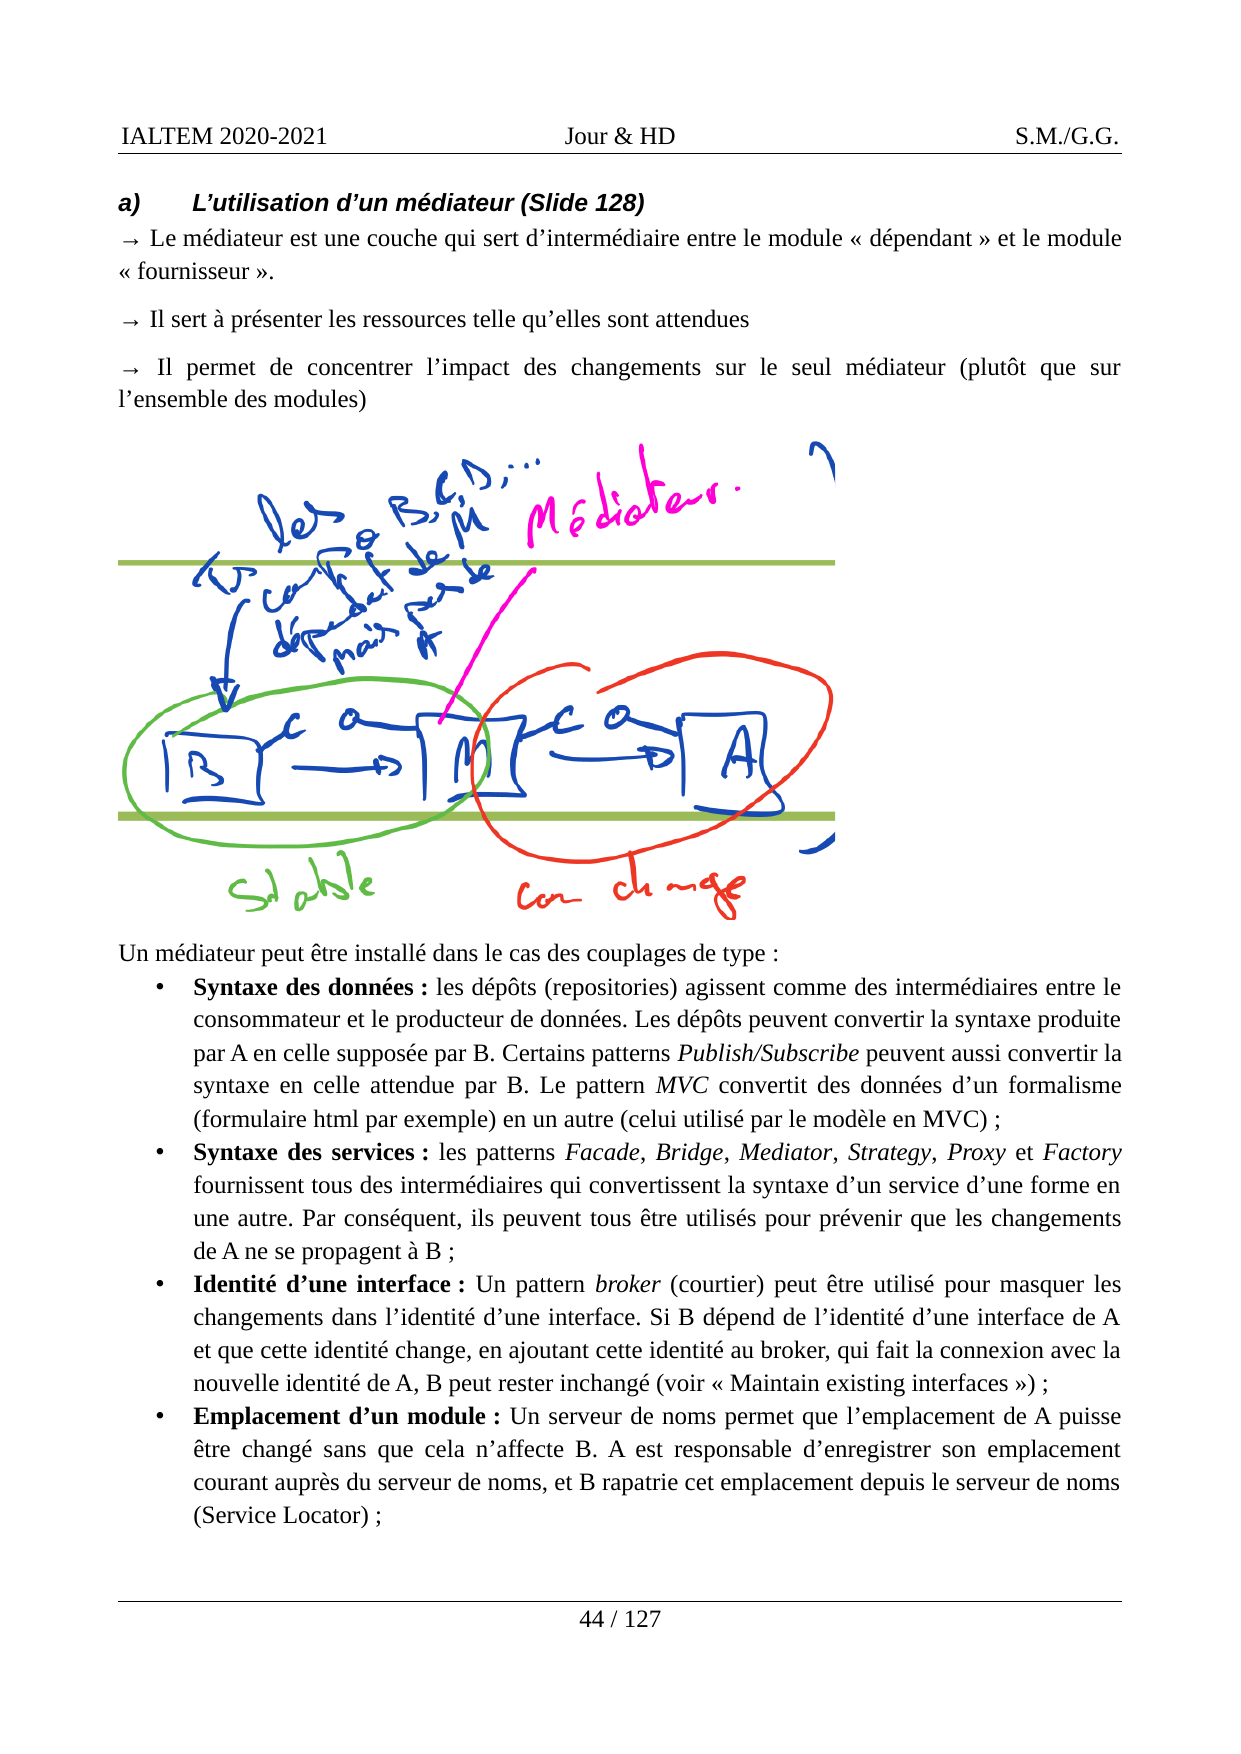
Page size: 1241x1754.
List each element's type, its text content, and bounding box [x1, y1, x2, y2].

text → Il sert à présenter les ressources telle qu’elles sont attendues [118, 304, 1122, 333]
list Syntaxe des données : les dépôts (repositories) agissent comme des intermédiaires entre le consommateur et le producteur de données. Les dépôts peuvent convertir la syntaxe produite par A en celle supposée par B. Certains patterns Publish/Subscribe peuvent aussi convertir la syntaxe en celle attendue par B. Le pattern MVC convertit des données d’un formalisme (formulaire html par exemple) en un autre (celui utilisé par le modèle en MVC) ; [156, 972, 1122, 1132]
list Emplacement d’un module : Un serveur de noms permet que l’emplacement de A puisse être changé sans que cela n’affecte B. A est responsable d’enregistrer son emplacement courant auprès du serveur de noms, et B rapatrie cet emplacement depuis le serveur de noms (Service Locator) ; [156, 1401, 1122, 1529]
picture [118, 432, 836, 920]
text → Il permet de concentrer l’impact des changements sur le seul médiateur (plutôt que sur l’ensemble des modules) [118, 352, 1122, 413]
text Un médiateur peut être installé dans le cas des couplages de type : [118, 938, 1122, 967]
list Syntaxe des services : les patterns Facade, Bridge, Mediator, Strategy, Proxy et Factory fournissent tous des intermédiaires qui convertissent la syntaxe d’un service d’une forme en une autre. Par conséquent, ils peuvent tous être utilisés pour prévenir que les changements de A ne se propagent à B ; [156, 1137, 1122, 1264]
list Identité d’une interface : Un pattern broker (courtier) peut être utilisé pour masquer les changements dans l’identité d’une interface. Si B dépend de l’identité d’une interface de A et que cette identité change, en ajoutant cette identité au broker, qui fait la connexion avec la nouvelle identité de A, B peut rester inchangé (voir « Maintain existing interfaces ») ; [156, 1269, 1122, 1397]
subtitle L’utilisation d’un médiateur (Slide 128) [118, 188, 1122, 217]
text → Le médiateur est une couche qui sert d’intermédiaire entre le module « dépendant » et le module « fournisseur ». [118, 223, 1122, 285]
